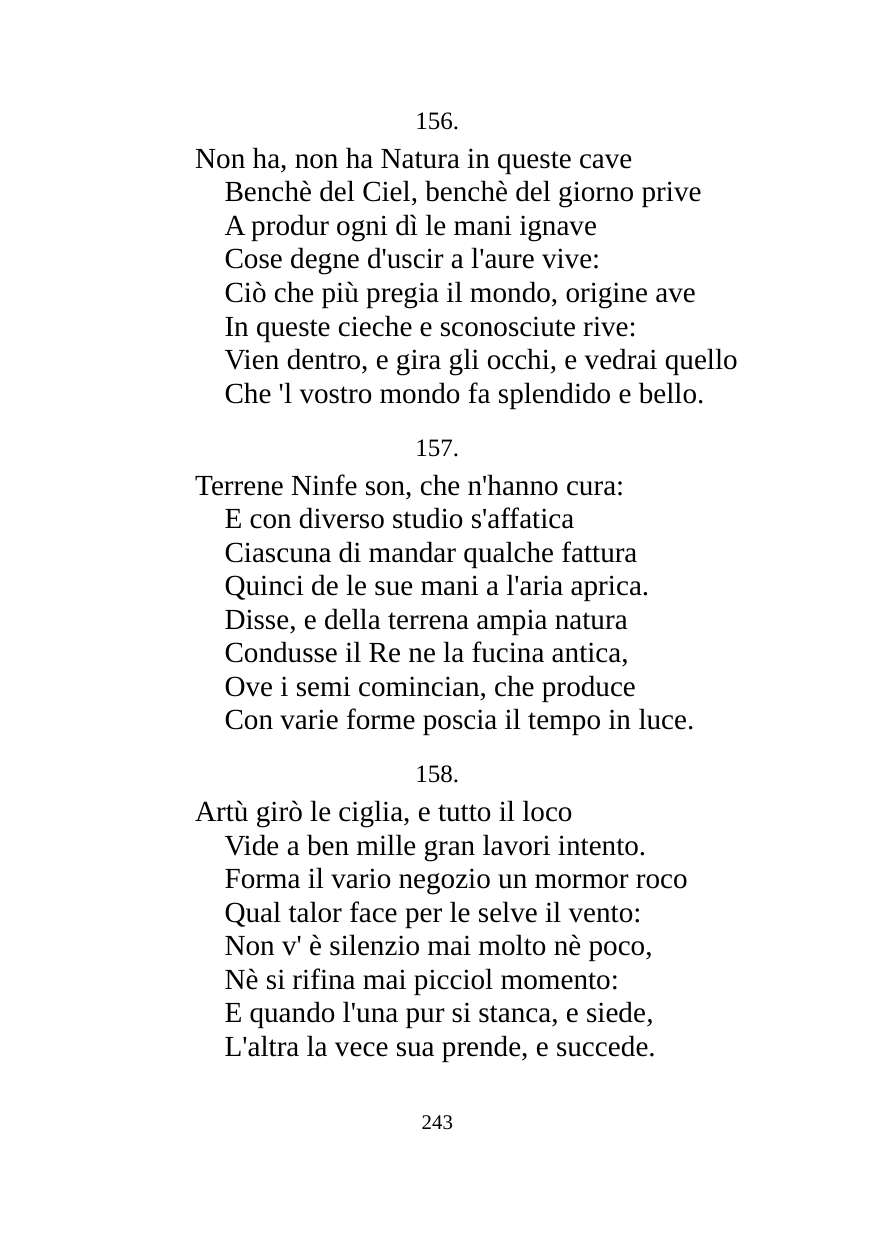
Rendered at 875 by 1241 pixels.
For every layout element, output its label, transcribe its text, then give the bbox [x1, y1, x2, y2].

text Non ha, non ha Natura in queste cave [195, 141, 768, 174]
text Non v' è silenzio mai molto nè poco, [224, 928, 768, 962]
text Artù girò le ciglia, e tutto il loco [195, 794, 768, 828]
text Che 'l vostro mondo fa splendido e bello. [224, 376, 768, 409]
text Disse, e della terrena ampia natura [224, 602, 768, 635]
text E quando l'una pur si stanca, e siede, [224, 996, 768, 1029]
text Terrene Ninfe son, che n'hanno cura: [195, 468, 768, 501]
text Ove i semi comincian, che produce [224, 669, 768, 702]
text 157. [106, 433, 768, 462]
text Ciascuna di mandar qualche fattura [224, 535, 768, 568]
text Condusse il Re ne la fucina antica, [224, 635, 768, 669]
text 156. [106, 106, 768, 135]
text In queste cieche e sconosciute rive: [224, 309, 768, 342]
text 158. [106, 759, 768, 788]
text Cose degne d'uscir a l'aure vive: [224, 242, 768, 275]
text Ciò che più pregia il mondo, origine ave [224, 275, 768, 309]
text Nè si rifina mai picciol momento: [224, 962, 768, 996]
text L'altra la vece sua prende, e succede. [224, 1029, 768, 1063]
text E con diverso studio s'affatica [224, 501, 768, 535]
text Qual talor face per le selve il vento: [224, 895, 768, 928]
text Benchè del Ciel, benchè del giorno prive [224, 174, 768, 208]
text Quinci de le sue mani a l'aria aprica. [224, 568, 768, 602]
text Vide a ben mille gran lavori intento. [224, 828, 768, 861]
text A produr ogni dì le mani ignave [224, 208, 768, 242]
text Forma il vario negozio un mormor roco [224, 861, 768, 895]
text Con varie forme poscia il tempo in luce. [224, 702, 768, 736]
text Vien dentro, e gira gli occhi, e vedrai quello [224, 342, 768, 376]
